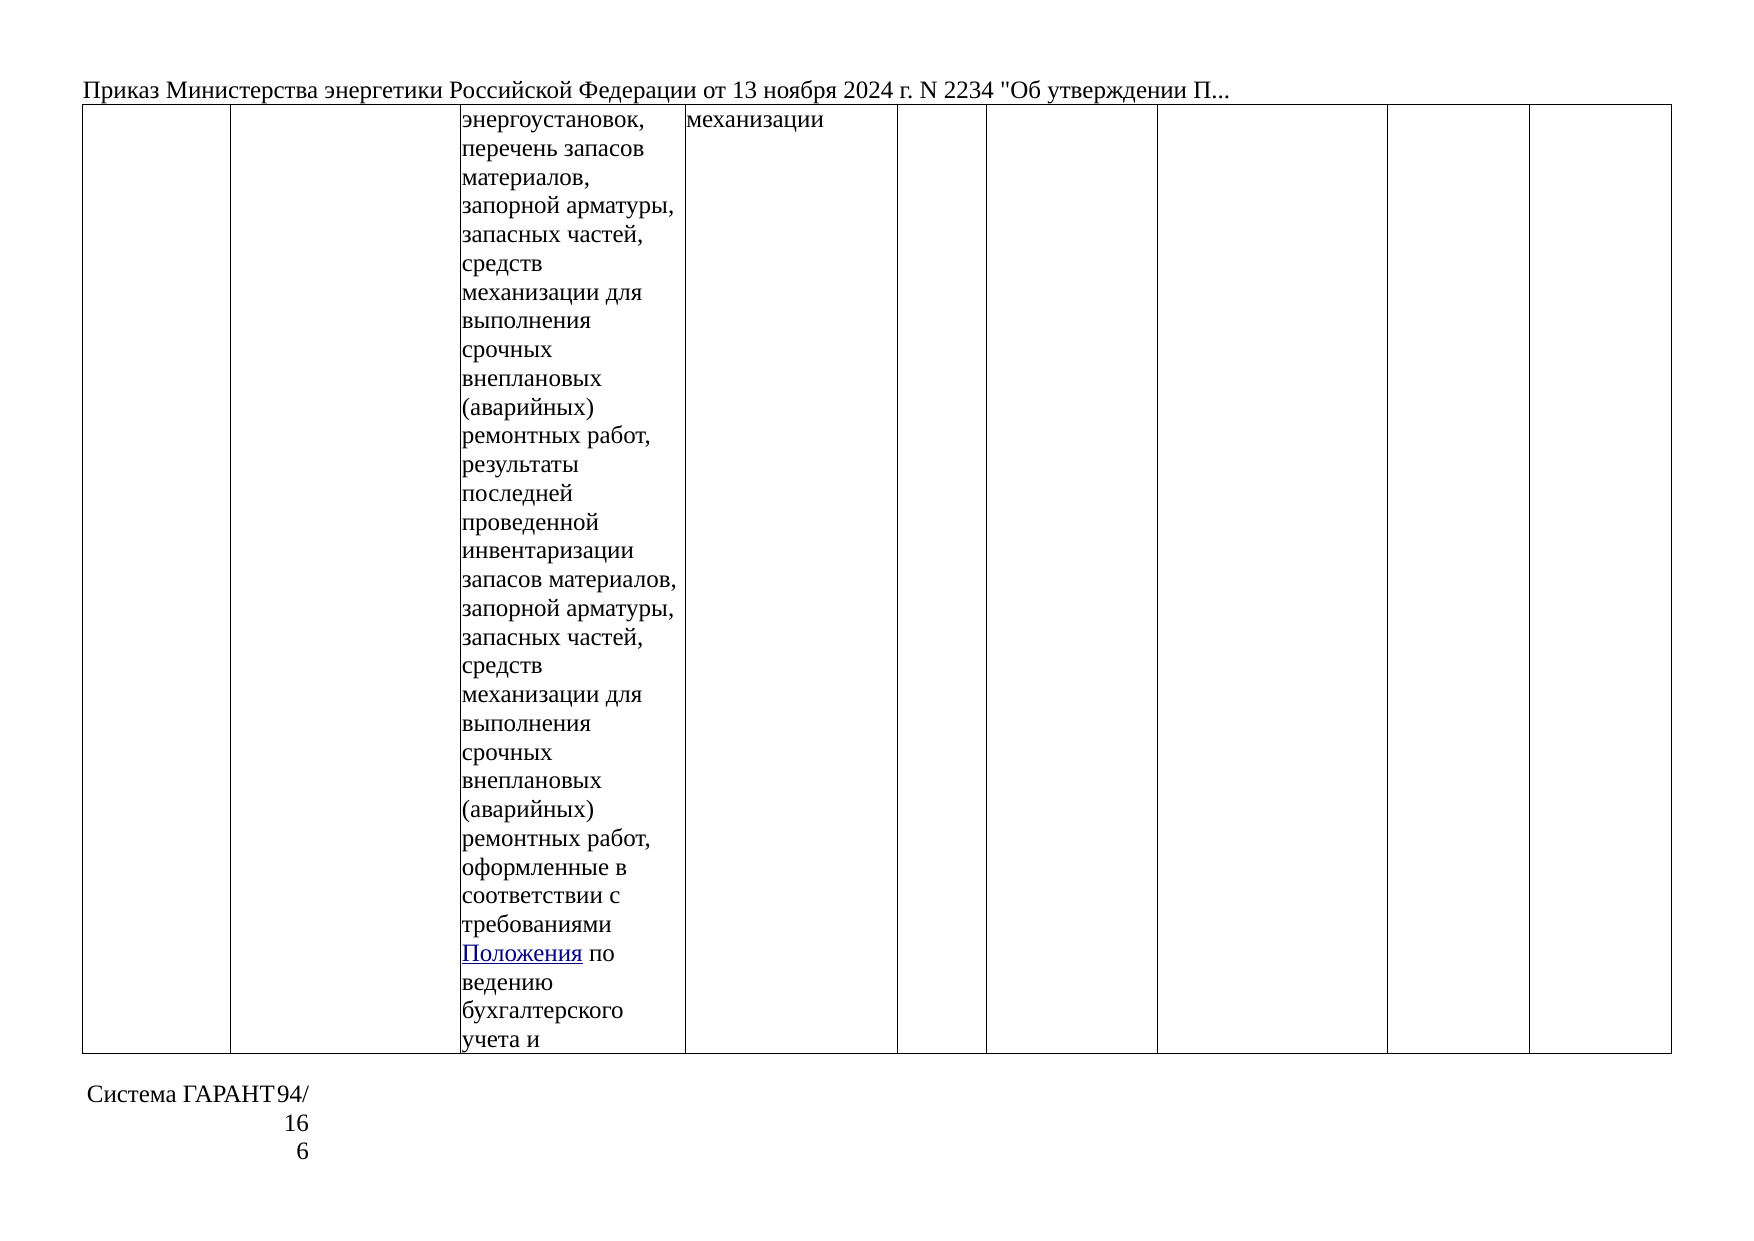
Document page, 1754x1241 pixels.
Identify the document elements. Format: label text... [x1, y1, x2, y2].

table_cell [231, 105, 460, 1053]
table_cell [1388, 105, 1529, 1053]
table_cell [1530, 105, 1671, 1053]
table_cell [83, 105, 230, 1053]
table_cell механизации [686, 105, 897, 1053]
table_cell энергоустановок, перечень запасов материалов, запорной арматуры, запасных частей, средств механизации для выполнения срочных внеплановых (аварийных) ремонтных работ, результаты последней проведенной инвентаризации запасов материалов, запорной арматуры, запасных частей, средств механизации для выполнения срочных внеплановых (аварийных) ремонтных работ, оформленные в соответствии с требованиями Положения по ведению бухгалтерского учета и [461, 105, 685, 1053]
table_cell [898, 105, 986, 1053]
table_cell [987, 105, 1157, 1053]
table_cell [1158, 105, 1387, 1053]
